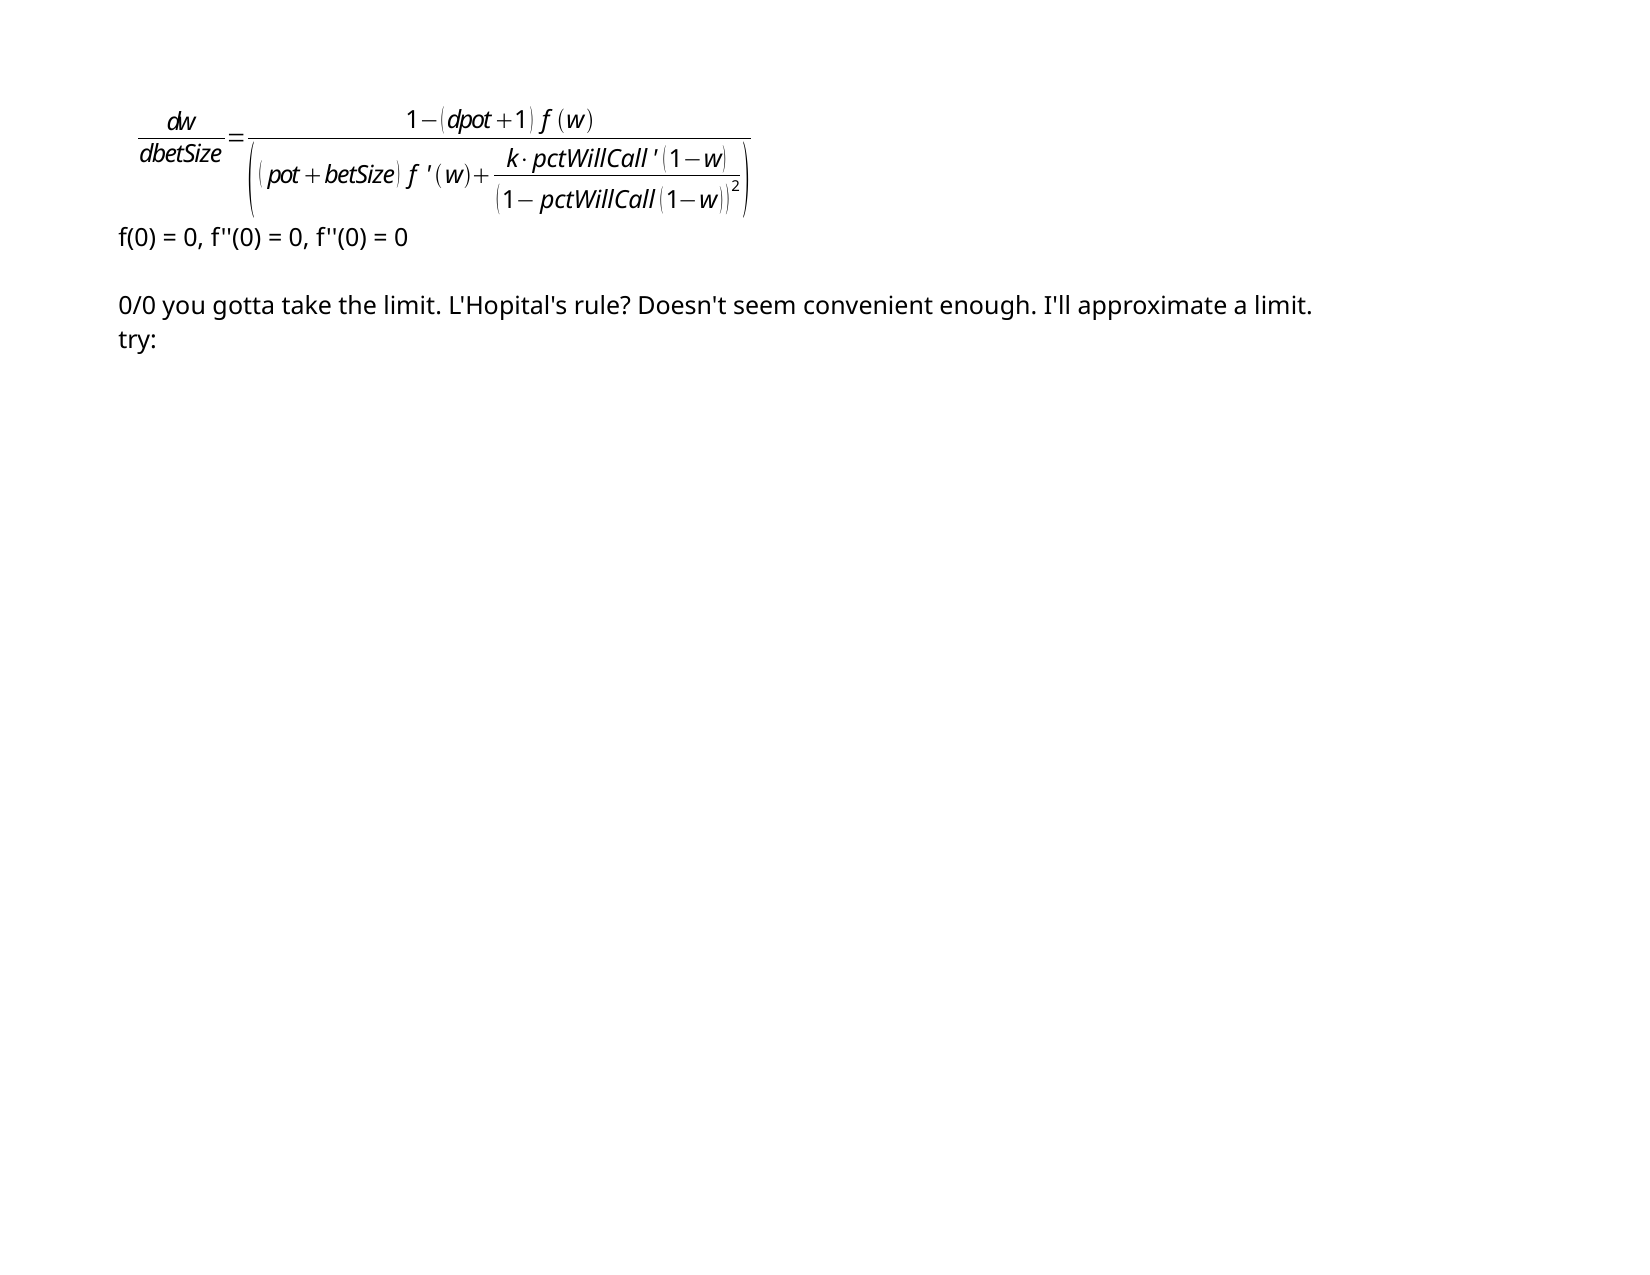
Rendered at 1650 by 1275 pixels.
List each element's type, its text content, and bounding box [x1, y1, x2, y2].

text 0/0 you gotta take the limit. L'Hopital's rule? Doesn't seem convenient enough. I'll approximate a limit. [118, 288, 1532, 322]
text f(0) = 0, f''(0) = 0, f''(0) = 0 [118, 220, 1532, 254]
text try: [118, 322, 1532, 356]
